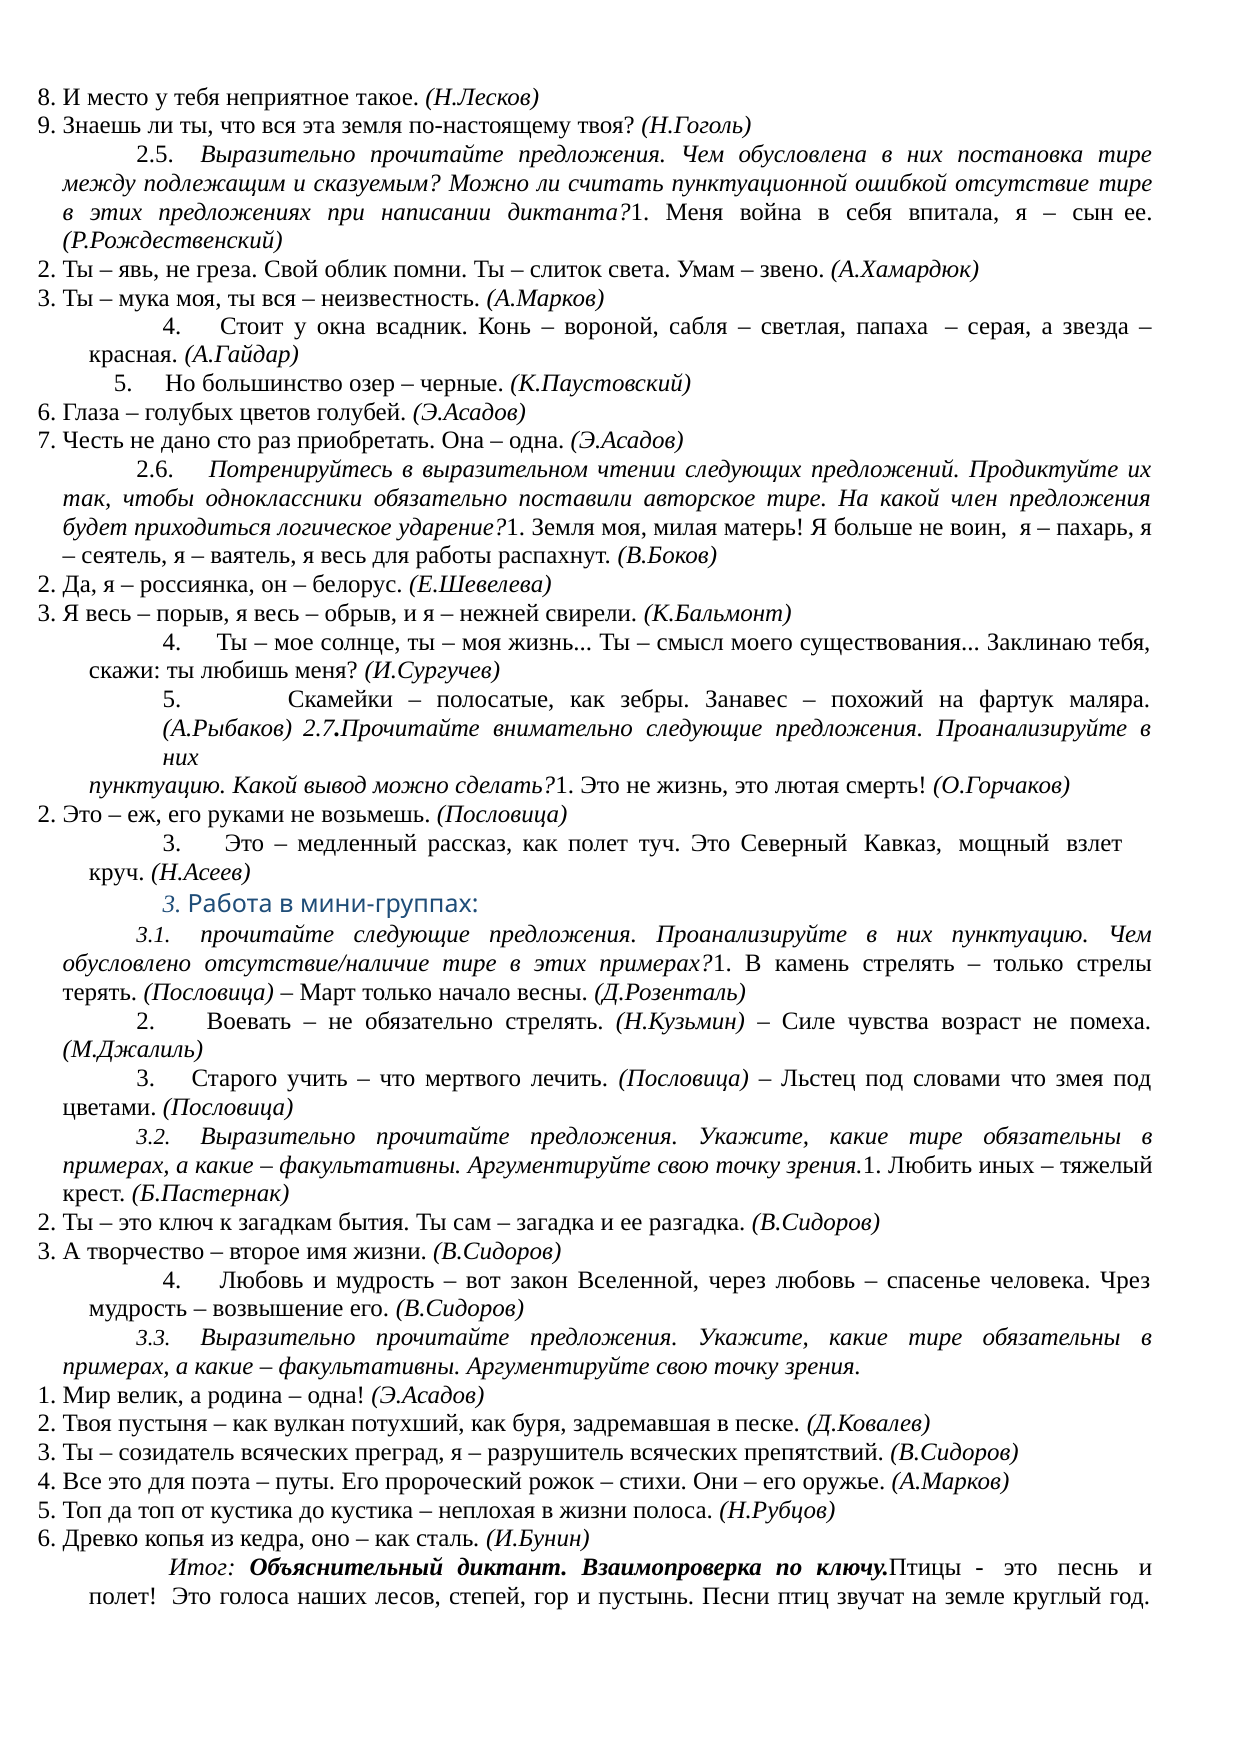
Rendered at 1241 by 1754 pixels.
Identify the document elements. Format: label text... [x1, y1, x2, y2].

list Мир велик, а родина – одна! (Э.Асадов) [37, 1380, 1240, 1408]
list Ты – мое солнце, ты – моя жизнь... Ты – смысл моего существования... Заклинаю тебя, скажи: ты любишь меня? (И.Сургучев) [89, 627, 1152, 684]
list Ты – созидатель всяческих преград, я – разрушитель всяческих препятствий. (В.Сидоров) [37, 1437, 1240, 1466]
list Воевать – не обязательно стрелять. (Н.Кузьмин) – Силе чувства возраст не помеха.(М.Джалиль) [62, 1006, 1152, 1063]
list Да, я – россиянка, он – белорус. (Е.Шевелева) [37, 569, 1240, 598]
list Я весь – порыв, я весь – обрыв, и я – нежней свирели. (К.Бальмонт) [37, 598, 1240, 627]
text пунктуацию. Какой вывод можно сделать?1. Это не жизнь, это лютая смерть! (О.Горчаков) [89, 771, 1240, 799]
list Любовь и мудрость – вот закон Вселенной, через любовь – спасенье человека. Чрез мудрость – возвышение его. (В.Сидоров) [89, 1265, 1152, 1322]
list Работа в мини-группах: [162, 886, 1240, 919]
text Итог: Объяснительный диктант. Взаимопроверка по ключу.Птицы - это песнь и полет! Это голоса наших лесов, степей, гор и пустынь. Песни птиц звучат на земле круглый год. [89, 1552, 1152, 1610]
list Это – медленный рассказ, как полет туч. Это Северный Кавказ, мощный взлет круч. (Н.Асеев) [89, 828, 1151, 886]
list Ты – мука моя, ты вся – неизвестность. (А.Марков) [37, 283, 1240, 312]
list Выразительно прочитайте предложения. Укажите, какие тире обязательны в примерах, а какие – факультативны. Аргументируйте свою точку зрения. [62, 1322, 1152, 1380]
list Стоит у окна всадник. Конь – вороной, сабля – светлая, папаха – серая, а звезда – красная. (А.Гайдар) [89, 312, 1152, 368]
list Древко копья из кедра, оно – как сталь. (И.Бунин) [37, 1523, 1240, 1552]
list Глаза – голубых цветов голубей. (Э.Асадов) [37, 397, 1240, 425]
list А творчество – второе имя жизни. (В.Сидоров) [37, 1236, 1240, 1265]
list Топ да топ от кустика до кустика – неплохая в жизни полоса. (Н.Рубцов) [37, 1495, 1240, 1523]
list прочитайте следующие предложения. Проанализируйте в них пунктуацию. Чем обусловлено отсутствие/наличие тире в этих примерах?1. В камень стрелять – только стрелы терять. (Пословица) – Март только начало весны. (Д.Розенталь) [62, 919, 1152, 1006]
list Выразительно прочитайте предложения. Чем обусловлена в них постановка тире между подлежащим и сказуемым? Можно ли считать пунктуационной ошибкой отсутствие тире в этих предложениях при написании диктанта?1. Меня война в себя впитала, я – сын ее. (Р.Рождественский) [62, 139, 1152, 254]
list Но большинство озер – черные. (К.Паустовский) [114, 368, 1240, 397]
list Знаешь ли ты, что вся эта земля по-настоящему твоя? (Н.Гоголь) [37, 111, 1240, 139]
list Честь не дано сто раз приобретать. Она – одна. (Э.Асадов) [37, 425, 1240, 454]
list Все это для поэта – путы. Его пророческий рожок – стихи. Они – его оружье. (А.Марков) [37, 1466, 1240, 1495]
list Твоя пустыня – как вулкан потухший, как буря, задремавшая в песке. (Д.Ковалев) [37, 1408, 1240, 1437]
list И место у тебя неприятное такое. (Н.Лесков) [37, 82, 1240, 111]
list Это – еж, его руками не возьмешь. (Пословица) [37, 799, 1240, 828]
list Потренируйтесь в выразительном чтении следующих предложений. Продиктуйте их так, чтобы одноклассники обязательно поставили авторское тире. На какой член предложения будет приходиться логическое ударение?1. Земля моя, милая матерь! Я больше не воин, я – пахарь, я – сеятель, я – ваятель, я весь для работы распахнут. (В.Боков) [62, 454, 1152, 569]
list Ты – явь, не греза. Свой облик помни. Ты – слиток света. Умам – звено. (А.Хамардюк) [37, 254, 1240, 283]
list Скамейки – полосатые, как зебры. Занавес – похожий на фартук маляра. (А.Рыбаков) 2.7.Прочитайте внимательно следующие предложения. Проанализируйте в них [162, 684, 1151, 771]
list Старого учить – что мертвого лечить. (Пословица) – Льстец под словами что змея под цветами. (Пословица) [62, 1063, 1152, 1121]
list Выразительно прочитайте предложения. Укажите, какие тире обязательны в примерах, а какие – факультативны. Аргументируйте свою точку зрения.1. Любить иных – тяжелый крест. (Б.Пастернак) [62, 1121, 1152, 1207]
list Ты – это ключ к загадкам бытия. Ты сам – загадка и ее разгадка. (В.Сидоров) [37, 1207, 1240, 1236]
